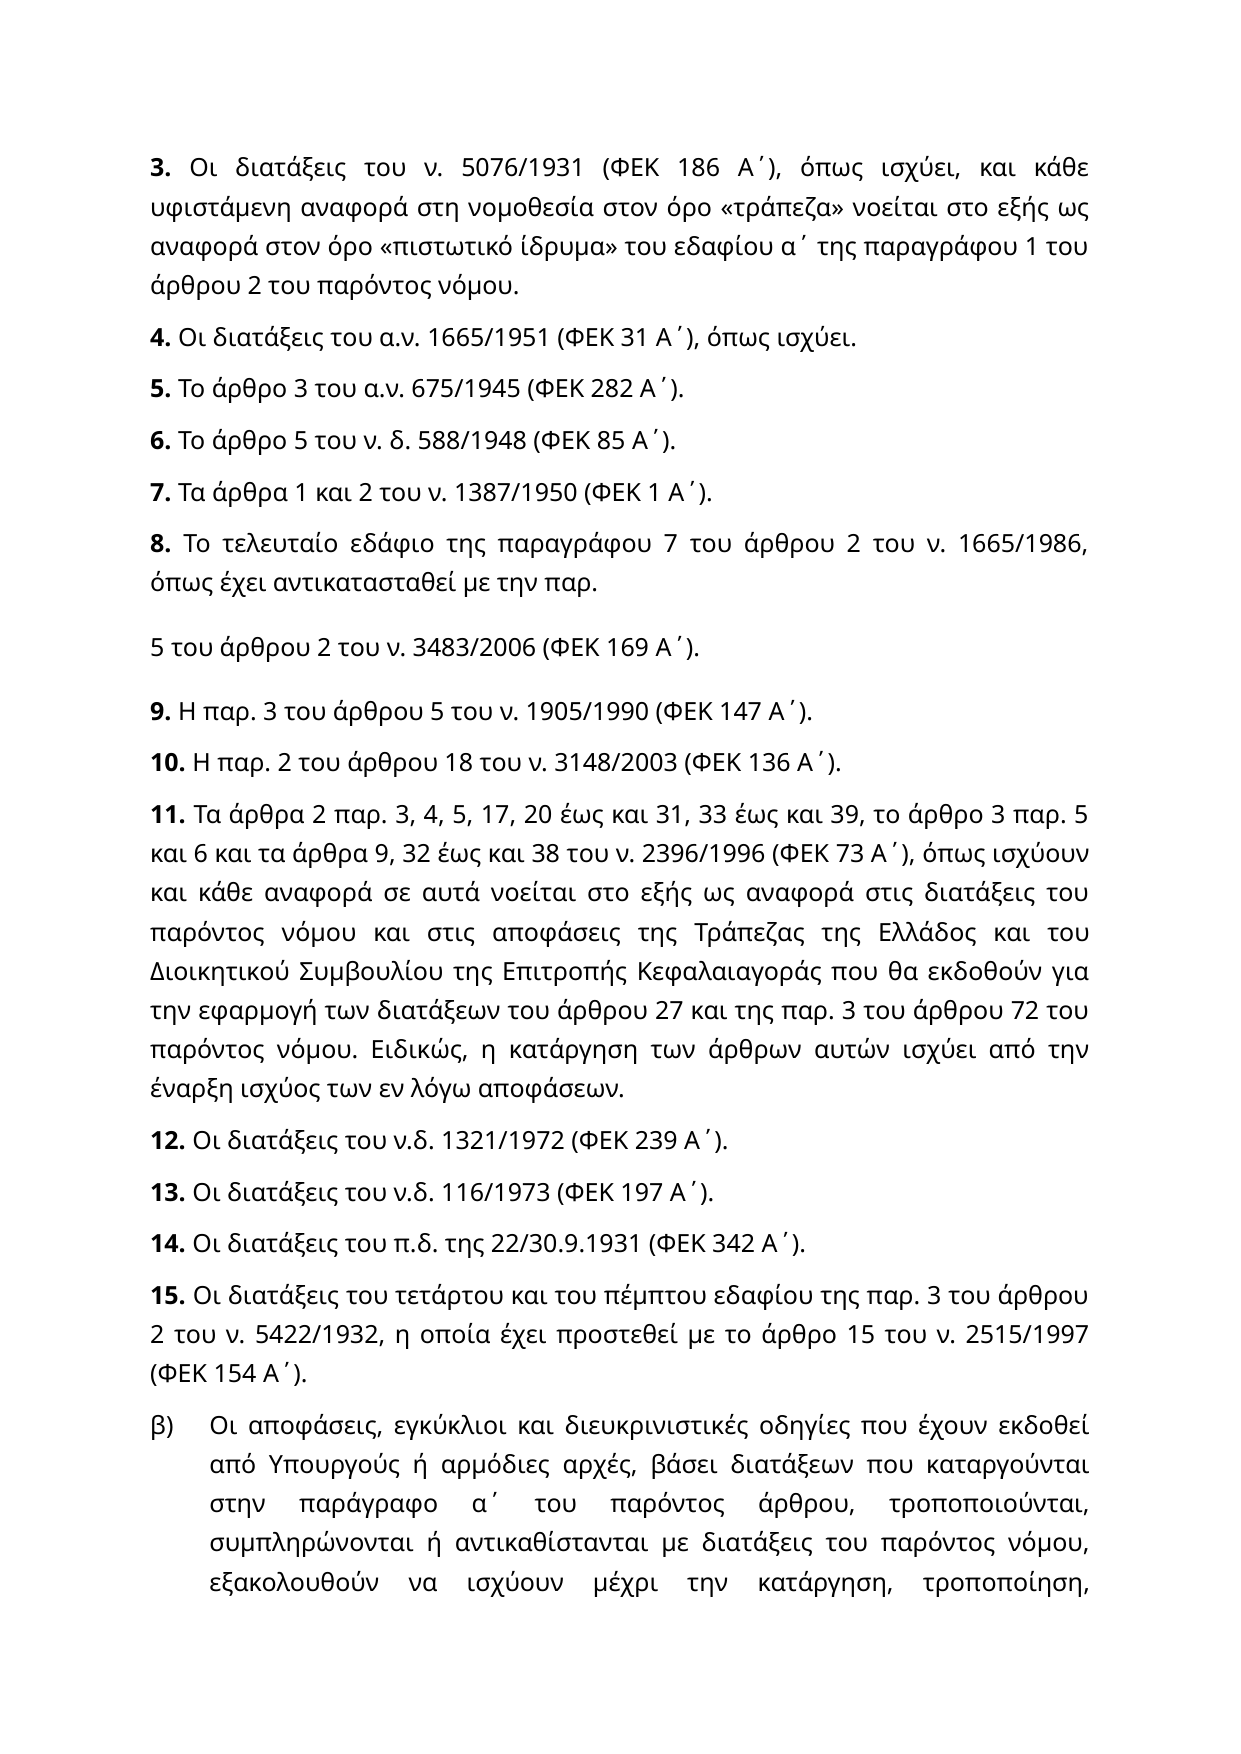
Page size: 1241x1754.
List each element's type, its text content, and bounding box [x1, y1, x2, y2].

text 12. Οι διατάξεις του ν.δ. 1321/1972 (ΦΕΚ 239 Α΄). [150, 1122, 1090, 1157]
text 7. Τα άρθρα 1 και 2 του ν. 1387/1950 (ΦΕΚ 1 Α΄). [150, 474, 1090, 508]
text 10. Η παρ. 2 του άρθρου 18 του ν. 3148/2003 (ΦΕΚ 136 Α΄). [150, 745, 1090, 779]
text 14. Οι διατάξεις του π.δ. της 22/30.9.1931 (ΦΕΚ 342 Α΄). [150, 1226, 1090, 1260]
text 6. Το άρθρο 5 του ν. δ. 588/1948 (ΦΕΚ 85 Α΄). [150, 422, 1090, 457]
text 11. Τα άρθρα 2 παρ. 3, 4, 5, 17, 20 έως και 31, 33 έως και 39, το άρθρο 3 παρ. 5 και 6 και τα άρθρα 9, 32 έως και 38 του ν. 2396/1996 (ΦΕΚ 73 Α΄), όπως ισχύουν και κάθε αναφορά σε αυτά νοείται στο εξής ως αναφορά στις διατάξεις του παρόντος νόμου και στις αποφάσεις της Τράπεζας της Ελλάδος και του Διοικητικού Συμβουλίου της Επιτροπής Κεφαλαιαγοράς που θα εκδοθούν για την εφαρμογή των διατάξεων του άρθρου 27 και της παρ. 3 του άρθρου 72 του παρόντος νόμου. Ειδικώς, η κατάργηση των άρθρων αυτών ισχύει από την έναρξη ισχύος των εν λόγω αποφάσεων. [150, 797, 1090, 1105]
text 15. Οι διατάξεις του τετάρτου και του πέμπτου εδαφίου της παρ. 3 του άρθρου 2 του ν. 5422/1932, η οποία έχει προστεθεί με το άρθρο 15 του ν. 2515/1997 (ΦΕΚ 154 Α΄). [150, 1277, 1090, 1390]
text 8. Το τελευταίο εδάφιο της παραγράφου 7 του άρθρου 2 του ν. 1665/1986, όπως έχει αντικατασταθεί με την παρ. [150, 526, 1090, 599]
text 4. Οι διατάξεις του α.ν. 1665/1951 (ΦΕΚ 31 Α΄), όπως ισχύει. [150, 319, 1090, 353]
text 13. Οι διατάξεις του ν.δ. 116/1973 (ΦΕΚ 197 Α΄). [150, 1174, 1090, 1208]
text 5. Το άρθρο 3 του α.ν. 675/1945 (ΦΕΚ 282 Α΄). [150, 371, 1090, 405]
text 3. Οι διατάξεις του ν. 5076/1931 (ΦΕΚ 186 Α΄), όπως ισχύει, και κάθε υφιστάμενη αναφορά στη νομοθεσία στον όρο «τράπεζα» νοείται στο εξής ως αναφορά στον όρο «πιστωτικό ίδρυμα» του εδαφίου α΄ της παραγράφου 1 του άρθρου 2 του παρόντος νόμου. [150, 150, 1090, 302]
text 5 του άρθρου 2 του ν. 3483/2006 (ΦΕΚ 169 Α΄). [150, 629, 1090, 663]
text 9. Η παρ. 3 του άρθρου 5 του ν. 1905/1990 (ΦΕΚ 147 Α΄). [150, 693, 1090, 727]
list β) Οι αποφάσεις, εγκύκλιοι και διευκρινιστικές οδηγίες που έχουν εκδοθεί από Υπουργούς ή αρμόδιες αρχές, βάσει διατάξεων που καταργούνται στην παράγραφο α΄ του παρόντος άρθρου, τροποποιούνται, συμπληρώνονται ή αντικαθίστανται με διατάξεις του παρόντος νόμου, εξακολουθούν να ισχύουν μέχρι την κατάργηση, τροποποίηση, [150, 1407, 1090, 1598]
